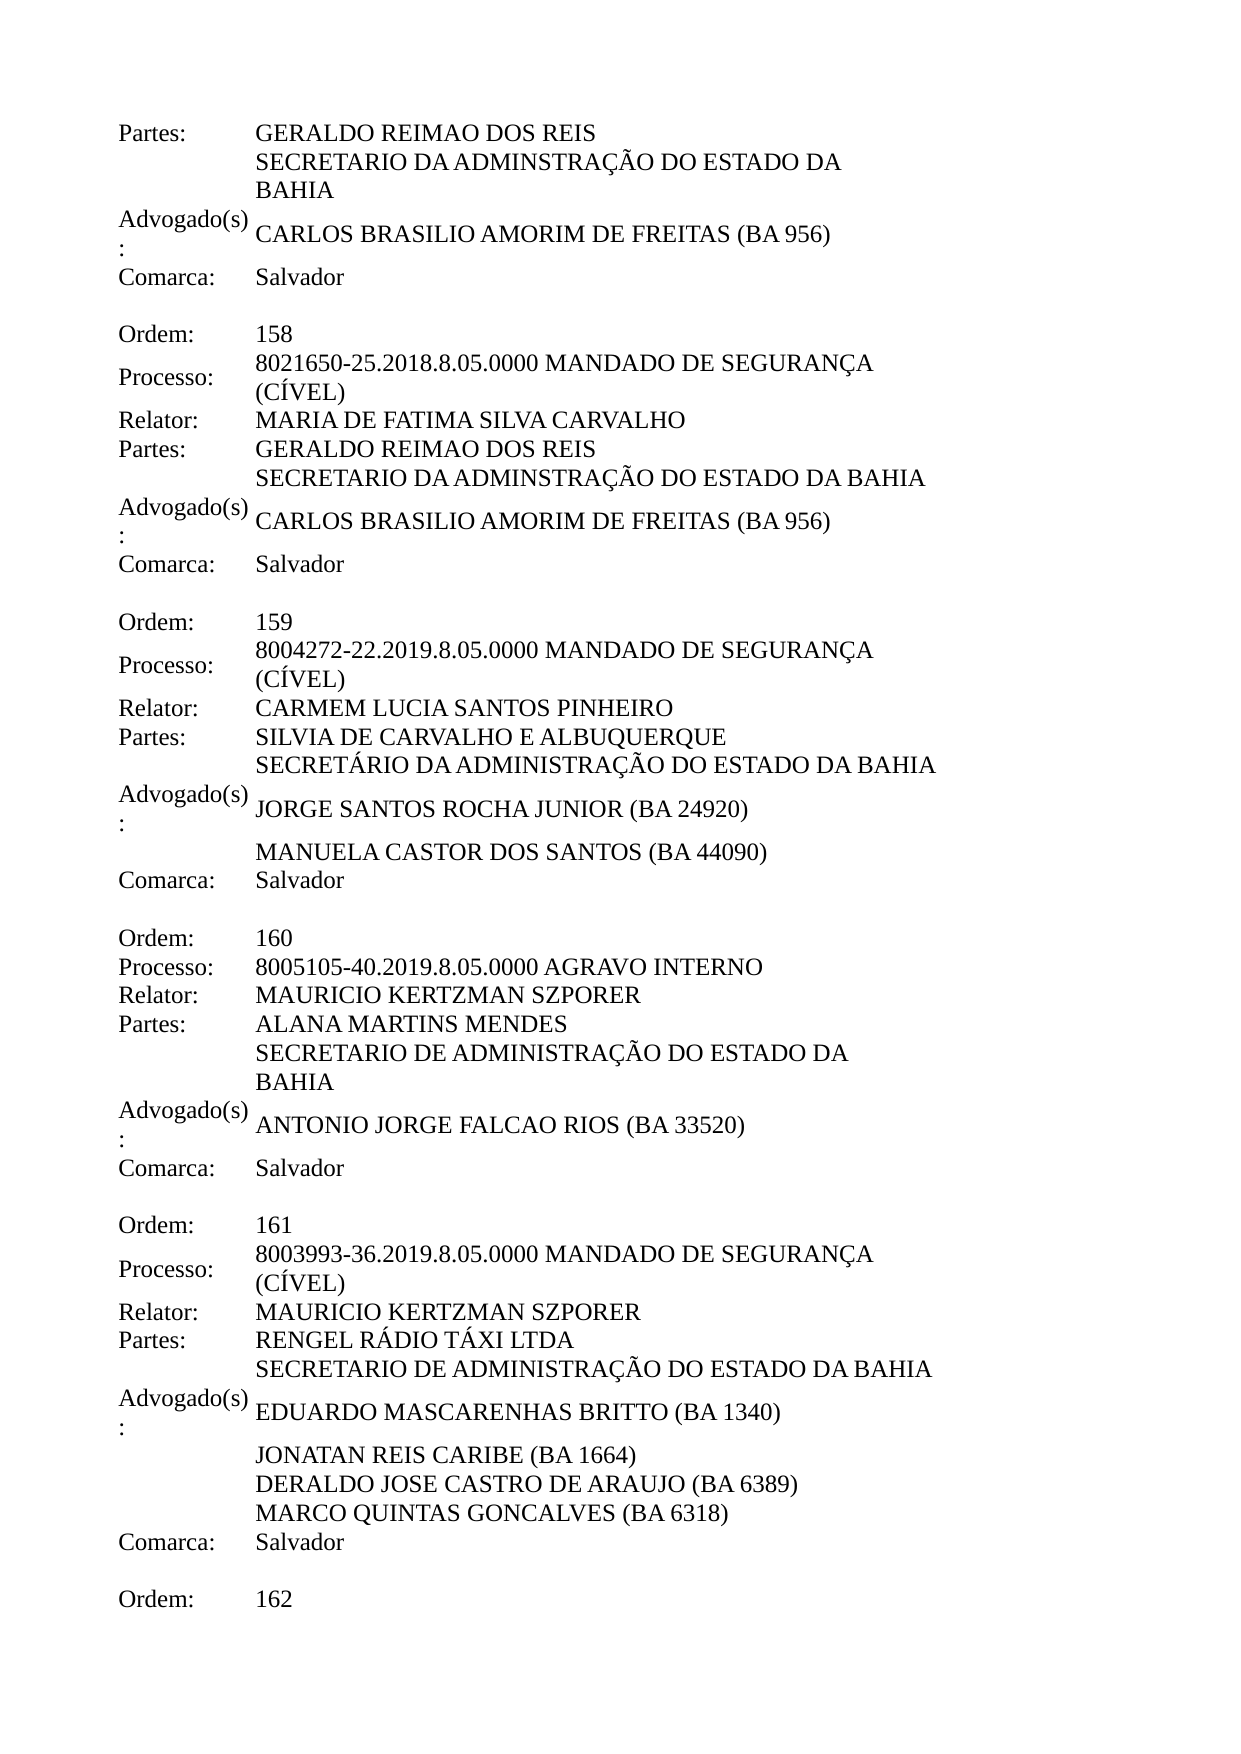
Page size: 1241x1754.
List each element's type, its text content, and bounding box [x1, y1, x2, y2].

table_cell Partes: [118, 722, 255, 751]
table_cell Processo: [118, 952, 255, 981]
table_cell [118, 1441, 255, 1469]
table_cell MAURICIO KERTZMAN SZPORER [255, 1297, 969, 1326]
table_cell CARMEM LUCIA SANTOS PINHEIRO [255, 693, 969, 722]
table_cell ANTONIO JORGE FALCAO RIOS (BA 33520) [255, 1096, 932, 1153]
table_cell 8003993-36.2019.8.05.0000 MANDADO DE SEGURANÇA (CÍVEL) [255, 1239, 969, 1297]
table_cell [118, 751, 255, 779]
table_cell Comarca: [118, 262, 255, 291]
table_cell [118, 463, 255, 492]
table_cell SECRETÁRIO DA ADMINISTRAÇÃO DO ESTADO DA BAHIA [255, 751, 969, 779]
table_cell Salvador [255, 1153, 932, 1182]
table_cell Advogado(s): [118, 1096, 255, 1153]
table_cell [118, 837, 255, 866]
table_cell CARLOS BRASILIO AMORIM DE FREITAS (BA 956) [255, 492, 969, 549]
table_cell Salvador [255, 549, 969, 578]
table_cell [118, 1469, 255, 1498]
table_header Ordem: [118, 319, 255, 348]
table_cell Processo: [118, 1239, 255, 1297]
table_header Ordem: [118, 1211, 255, 1239]
table_cell Salvador [255, 866, 969, 894]
table_cell [118, 1354, 255, 1383]
table_header 162 [255, 1584, 1016, 1613]
table_cell Advogado(s): [118, 204, 255, 262]
table_cell Partes: [118, 1326, 255, 1354]
table_cell 8004272-22.2019.8.05.0000 MANDADO DE SEGURANÇA (CÍVEL) [255, 636, 969, 693]
table_cell Comarca: [118, 1527, 255, 1556]
table_cell RENGEL RÁDIO TÁXI LTDA [255, 1326, 969, 1354]
table_cell 8021650-25.2018.8.05.0000 MANDADO DE SEGURANÇA (CÍVEL) [255, 348, 969, 406]
table_cell Advogado(s): [118, 492, 255, 549]
table_cell DERALDO JOSE CASTRO DE ARAUJO (BA 6389) [255, 1469, 969, 1498]
table_cell MAURICIO KERTZMAN SZPORER [255, 981, 932, 1009]
table_cell Comarca: [118, 866, 255, 894]
table_cell Partes: [118, 118, 255, 147]
table_cell Salvador [255, 262, 925, 291]
table_cell Processo: [118, 636, 255, 693]
table_cell JONATAN REIS CARIBE (BA 1664) [255, 1441, 969, 1469]
table_cell MARIA DE FATIMA SILVA CARVALHO [255, 406, 969, 434]
table_cell Advogado(s): [118, 1383, 255, 1441]
table_cell 8005105-40.2019.8.05.0000 AGRAVO INTERNO [255, 952, 932, 981]
table_cell Comarca: [118, 1153, 255, 1182]
table_cell Relator: [118, 1297, 255, 1326]
table_cell Processo: [118, 348, 255, 406]
table_cell GERALDO REIMAO DOS REIS [255, 434, 969, 463]
table_cell Partes: [118, 434, 255, 463]
table_cell MANUELA CASTOR DOS SANTOS (BA 44090) [255, 837, 969, 866]
table_cell Advogado(s): [118, 779, 255, 837]
table_cell GERALDO REIMAO DOS REIS [255, 118, 925, 147]
table_header 159 [255, 607, 969, 636]
table_header Ordem: [118, 923, 255, 952]
table_header Ordem: [118, 1584, 255, 1613]
table_cell SECRETARIO DE ADMINISTRAÇÃO DO ESTADO DA BAHIA [255, 1354, 969, 1383]
table_cell Salvador [255, 1527, 969, 1556]
table_header 158 [255, 319, 969, 348]
table_cell Partes: [118, 1009, 255, 1038]
table_cell Relator: [118, 693, 255, 722]
table_cell SILVIA DE CARVALHO E ALBUQUERQUE [255, 722, 969, 751]
table_cell MARCO QUINTAS GONCALVES (BA 6318) [255, 1498, 969, 1527]
table_cell SECRETARIO DE ADMINISTRAÇÃO DO ESTADO DA BAHIA [255, 1038, 932, 1096]
table_cell EDUARDO MASCARENHAS BRITTO (BA 1340) [255, 1383, 969, 1441]
table_cell Comarca: [118, 549, 255, 578]
table_cell [118, 1498, 255, 1527]
table_header Ordem: [118, 607, 255, 636]
table_cell JORGE SANTOS ROCHA JUNIOR (BA 24920) [255, 779, 969, 837]
table_cell SECRETARIO DA ADMINSTRAÇÃO DO ESTADO DA BAHIA [255, 147, 925, 204]
table_cell SECRETARIO DA ADMINSTRAÇÃO DO ESTADO DA BAHIA [255, 463, 969, 492]
table_header 161 [255, 1211, 969, 1239]
table_header 160 [255, 923, 932, 952]
table_cell Relator: [118, 981, 255, 1009]
table_cell [118, 147, 255, 204]
table_cell CARLOS BRASILIO AMORIM DE FREITAS (BA 956) [255, 204, 925, 262]
table_cell ALANA MARTINS MENDES [255, 1009, 932, 1038]
table_cell [118, 1038, 255, 1096]
table_cell Relator: [118, 406, 255, 434]
